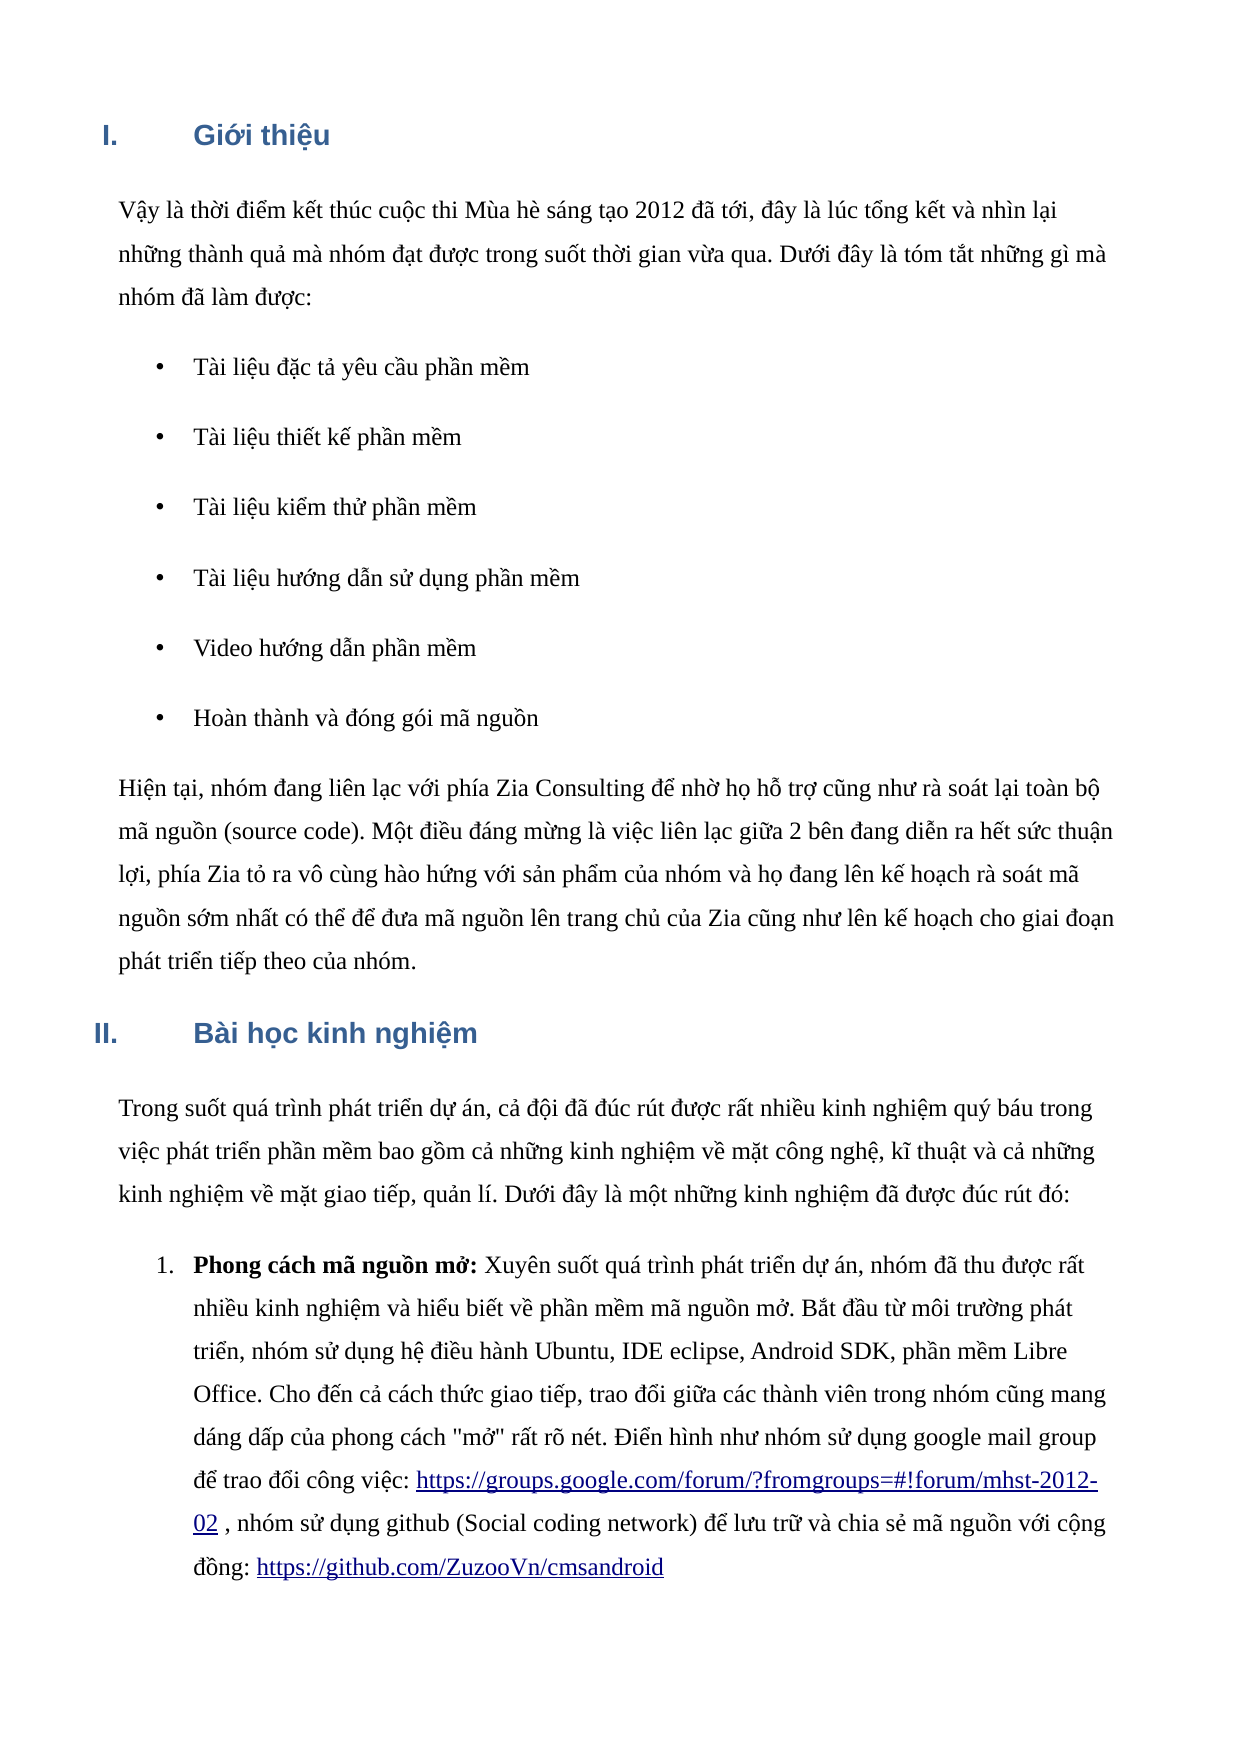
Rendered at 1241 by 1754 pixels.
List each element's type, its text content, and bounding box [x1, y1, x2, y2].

text Hiện tại, nhóm đang liên lạc với phía Zia Consulting để nhờ họ hỗ trợ cũng như rà soát lại toàn bộ mã nguồn (source code). Một điều đáng mừng là việc liên lạc giữa 2 bên đang diễn ra hết sức thuận lợi, phía Zia tỏ ra vô cùng hào hứng với sản phẩm của nhóm và họ đang lên kế hoạch rà soát mã nguồn sớm nhất có thể để đưa mã nguồn lên trang chủ của Zia cũng như lên kế hoạch cho giai đoạn phát triển tiếp theo của nhóm. [118, 773, 1122, 974]
text Vậy là thời điểm kết thúc cuộc thi Mùa hè sáng tạo 2012 đã tới, đây là lúc tổng kết và nhìn lại những thành quả mà nhóm đạt được trong suốt thời gian vừa qua. Dưới đây là tóm tắt những gì mà nhóm đã làm được: [118, 196, 1122, 311]
subtitle Giới thiệu [118, 118, 1122, 152]
list Tài liệu đặc tả yêu cầu phần mềm [156, 352, 1122, 381]
list Tài liệu hướng dẫn sử dụng phần mềm [156, 563, 1122, 591]
subtitle Bài học kinh nghiệm [118, 1016, 1122, 1049]
list Video hướng dẫn phần mềm [156, 633, 1122, 662]
list Tài liệu kiểm thử phần mềm [156, 492, 1122, 521]
text Trong suốt quá trình phát triển dự án, cả đội đã đúc rút được rất nhiều kinh nghiệm quý báu trong việc phát triển phần mềm bao gồm cả những kinh nghiệm về mặt công nghệ, kĩ thuật và cả những kinh nghiệm về mặt giao tiếp, quản lí. Dưới đây là một những kinh nghiệm đã được đúc rút đó: [118, 1093, 1122, 1208]
list Tài liệu thiết kế phần mềm [156, 422, 1122, 451]
list Phong cách mã nguồn mở: Xuyên suốt quá trình phát triển dự án, nhóm đã thu được rất nhiều kinh nghiệm và hiểu biết về phần mềm mã nguồn mở. Bắt đầu từ môi trường phát triển, nhóm sử dụng hệ điều hành Ubuntu, IDE eclipse, Android SDK, phần mềm Libre Office. Cho đến cả cách thức giao tiếp, trao đổi giữa các thành viên trong nhóm cũng mang dáng dấp của phong cách "mở" rất rõ nét. Điển hình như nhóm sử dụng google mail group để trao đổi công việc: https://groups.google.com/forum/?fromgroups=#!forum/mhst-2012-02 , nhóm sử dụng github (Social coding network) để lưu trữ và chia sẻ mã nguồn với cộng đồng: https://github.com/ZuzooVn/cmsandroid [156, 1250, 1122, 1580]
list Hoàn thành và đóng gói mã nguồn [156, 703, 1122, 732]
